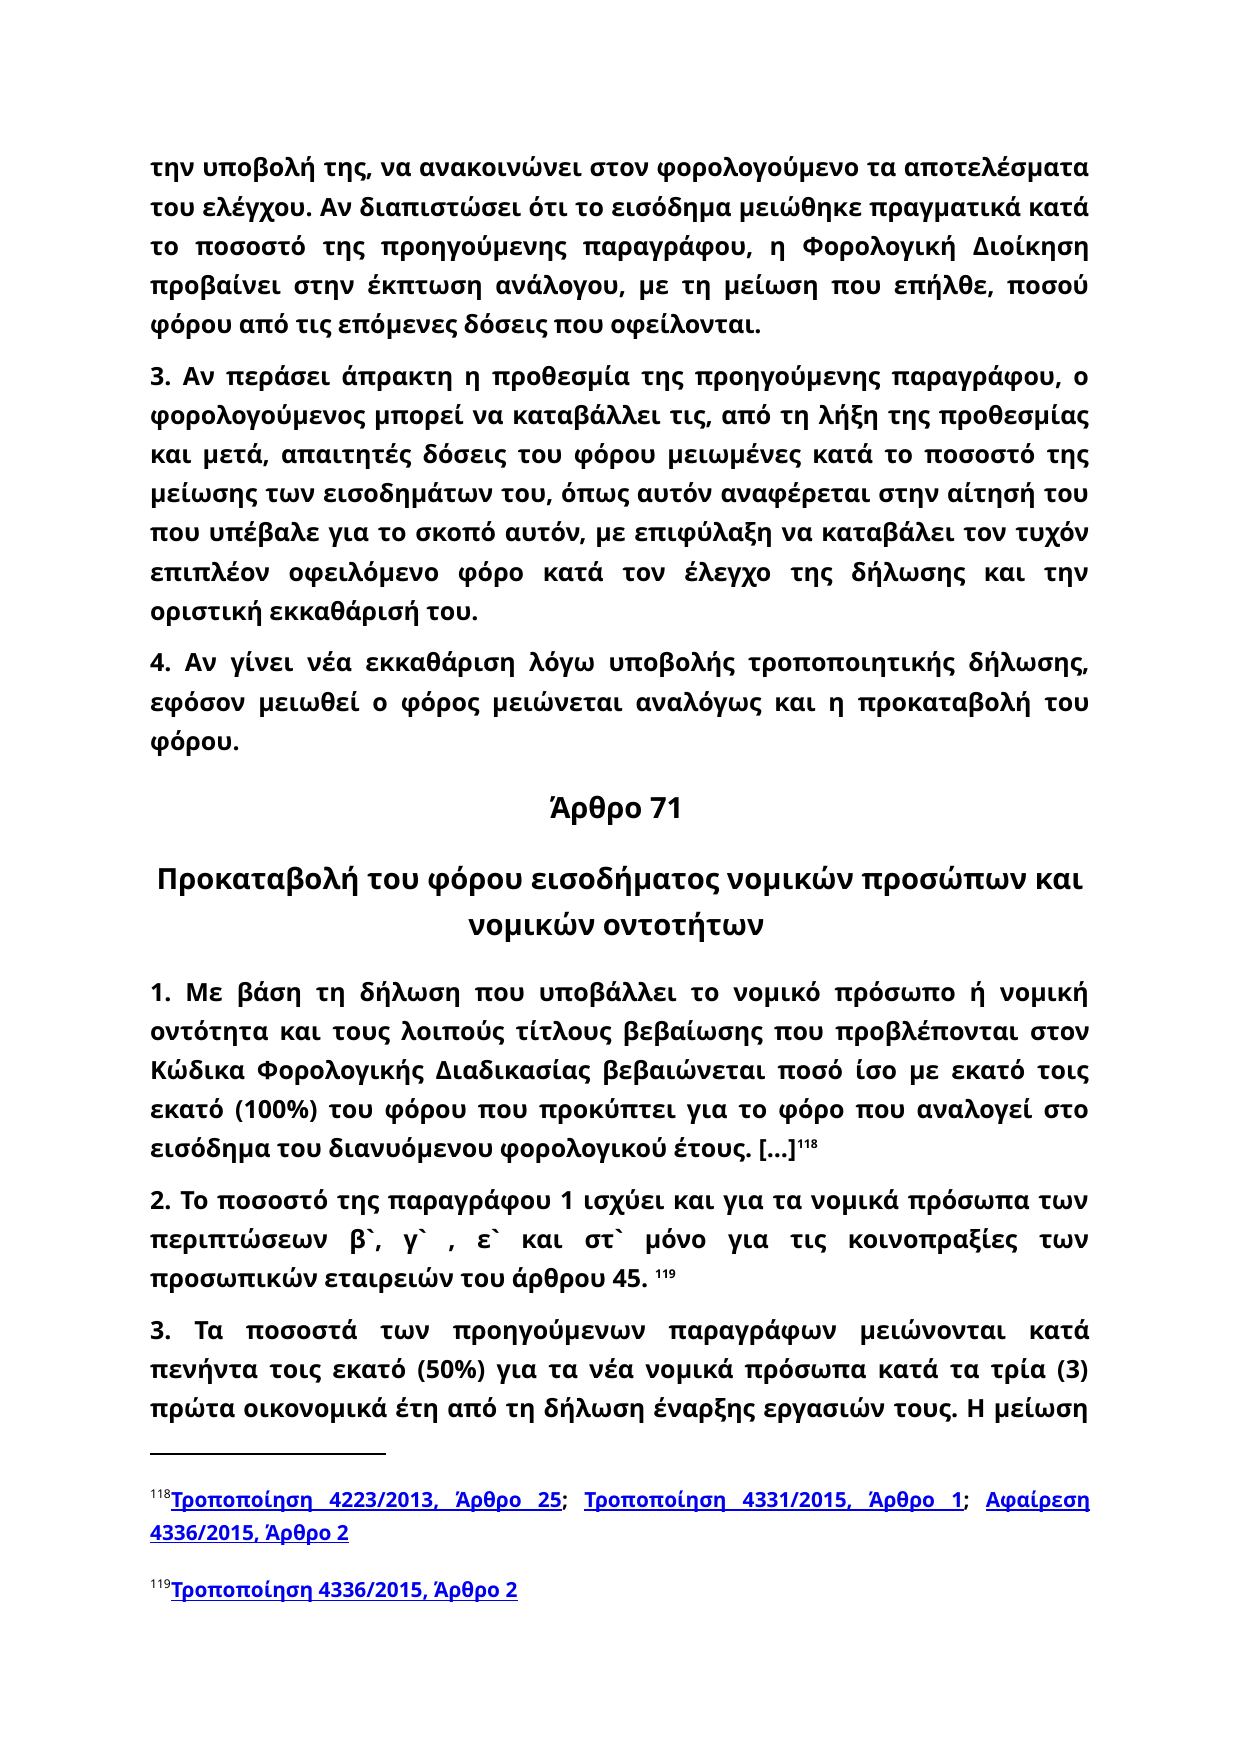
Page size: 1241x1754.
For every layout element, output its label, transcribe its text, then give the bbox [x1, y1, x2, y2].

text 1. Με βάση τη δήλωση που υποβάλλει το νομικό πρόσωπο ή νομική οντότητα και τους λοιπούς τίτλους βεβαίωσης που προβλέπονται στον Κώδικα Φορολογικής Διαδικασίας βεβαιώνεται ποσό ίσο με εκατό τοις εκατό (100%) του φόρου που προκύπτει για το φόρο που αναλογεί στο εισόδημα του διανυόμενου φορολογικού έτους. [...] [150, 974, 1090, 1165]
subtitle Άρθρο 71 [150, 787, 1090, 827]
text την υποβολή της, να ανακοινώνει στον φορολογούμενο τα αποτελέσματα του ελέγχου. Αν διαπιστώσει ότι το εισόδημα μειώθηκε πραγματικά κατά το ποσοστό της προηγούμενης παραγράφου, η Φορολογική Διοίκηση προβαίνει στην έκπτωση ανάλογου, με τη μείωση που επήλθε, ποσού φόρου από τις επόμενες δόσεις που οφείλονται. [150, 150, 1090, 341]
text 4. Αν γίνει νέα εκκαθάριση λόγω υποβολής τροποποιητικής δήλωσης, εφόσον μειωθεί ο φόρος μειώνεται αναλόγως και η προκαταβολή του φόρου. [150, 645, 1090, 757]
text 3. Τα ποσοστά των προηγούμενων παραγράφων μειώνονται κατά πενήντα τοις εκατό (50%) για τα νέα νομικά πρόσωπα κατά τα τρία (3) πρώτα οικονομικά έτη από τη δήλωση έναρξης εργασιών τους. Η μείωση [150, 1313, 1090, 1425]
text 2. Το ποσοστό της παραγράφου 1 ισχύει και για τα νομικά πρόσωπα των περιπτώσεων β`, γ` , ε` και στ` μόνο για τις κοινοπραξίες των προσωπικών εταιρειών του άρθρου 45. [150, 1183, 1090, 1295]
text Τροποποίηση 4223/2013, Άρθρο 25; Τροποποίηση 4331/2015, Άρθρο 1; Αφαίρεση 4336/2015, Άρθρο 2 [150, 1485, 1090, 1546]
text 3. Αν περάσει άπρακτη η προθεσμία της προηγούμενης παραγράφου, ο φορολογούμενος μπορεί να καταβάλλει τις, από τη λήξη της προθεσμίας και μετά, απαιτητές δόσεις του φόρου μειωμένες κατά το ποσοστό της μείωσης των εισοδημάτων του, όπως αυτόν αναφέρεται στην αίτησή του που υπέβαλε για το σκοπό αυτόν, με επιφύλαξη να καταβάλει τον τυχόν επιπλέον οφειλόμενο φόρο κατά τον έλεγχο της δήλωσης και την οριστική εκκαθάρισή του. [150, 358, 1090, 627]
subtitle Προκαταβολή του φόρου εισοδήματος νομικών προσώπων και νομικών οντοτήτων [150, 858, 1090, 943]
text Τροποποίηση 4336/2015, Άρθρο 2 [150, 1576, 1090, 1604]
